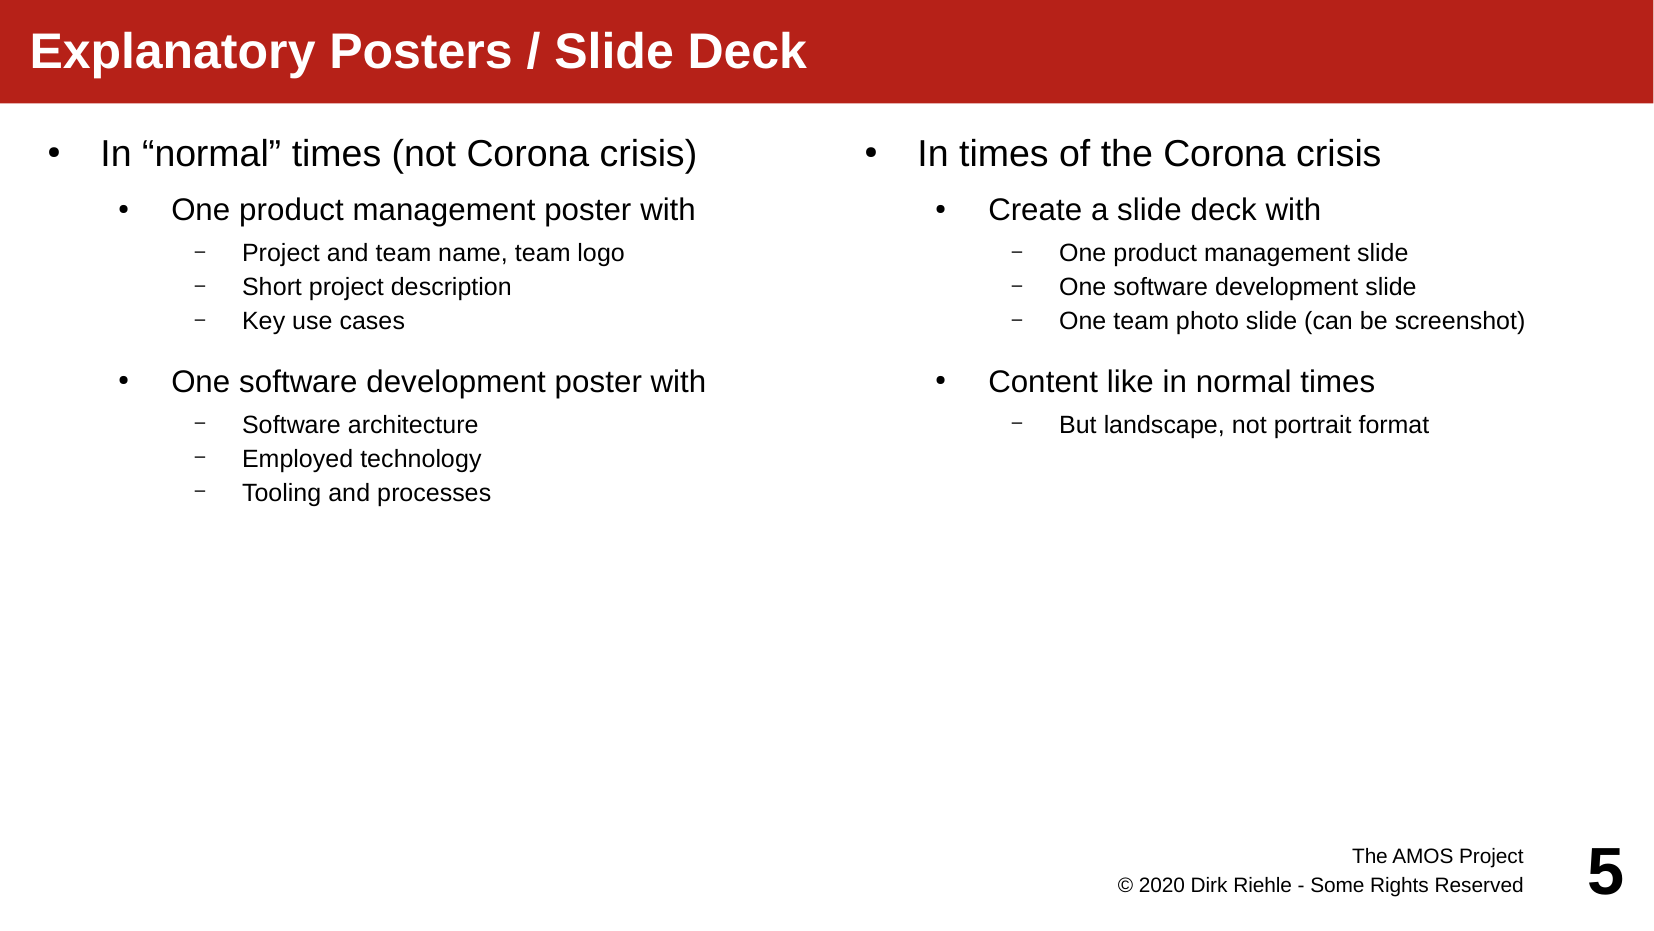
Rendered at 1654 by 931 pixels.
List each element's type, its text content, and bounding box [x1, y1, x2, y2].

list In “normal” times (not Corona crisis) One product management poster with Project and team name, team logo Short project description Key use cases One software development poster with Software architecture Employed technology Tooling and processes [29, 132, 808, 798]
list In times of the Corona crisis Create a slide deck with One product management slide One software development slide One team photo slide (can be screenshot) Content like in normal times But landscape, not portrait format [846, 132, 1625, 798]
title Explanatory Posters / Slide Deck [0, 0, 1654, 104]
